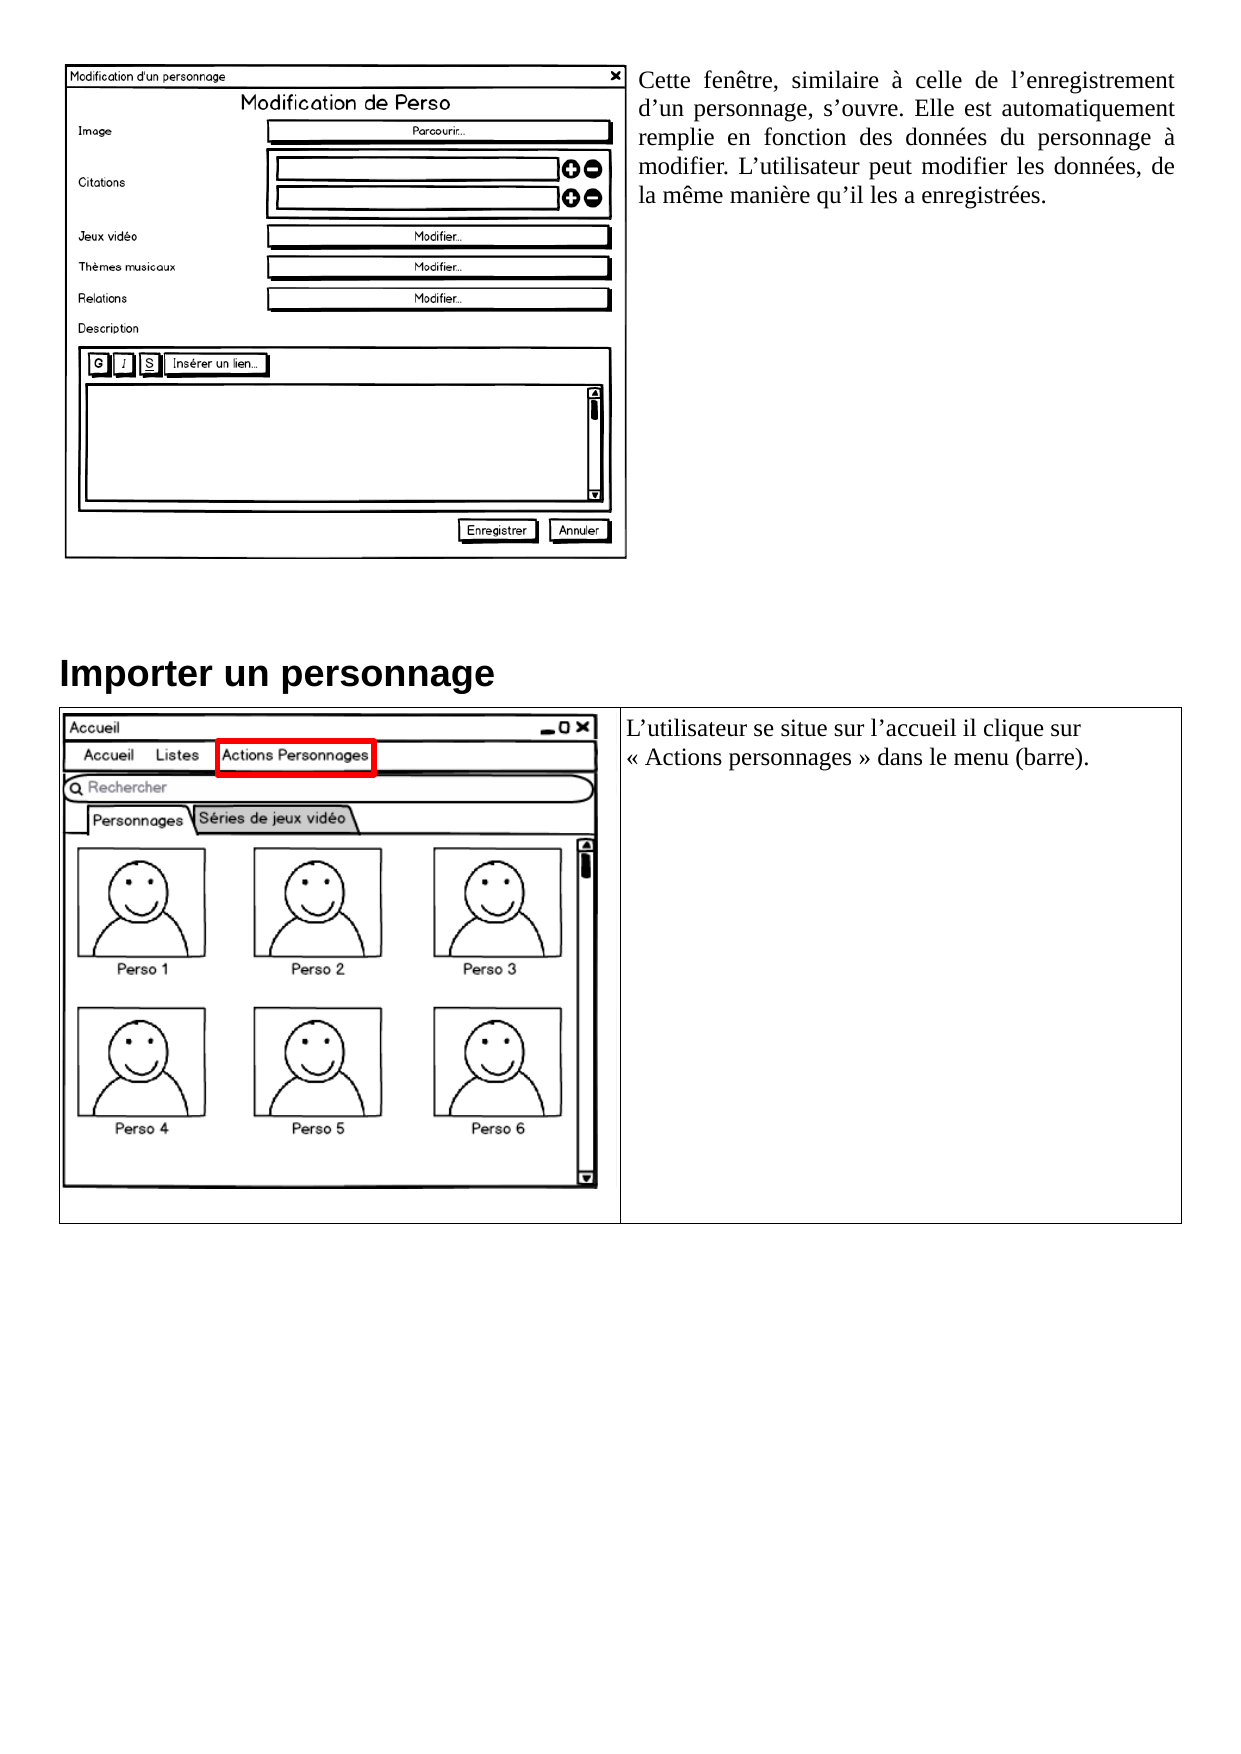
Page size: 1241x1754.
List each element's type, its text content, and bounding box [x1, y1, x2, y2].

picture [64, 64, 627, 559]
table_cell Cette fenêtre, similaire à celle de l’enregistrement d’un personnage, s’ouvre. Elle est automatiquement remplie en fonction des données du personnage à modifier. L’utilisateur peut modifier les données, de la même manière qu’il les a enregistrées. [633, 59, 1181, 593]
subtitle Importer un personnage [59, 651, 1181, 695]
table_cell [59, 59, 632, 593]
table_header L’utilisateur se situe sur l’accueil il clique sur « Actions personnages » dans le menu (barre). [621, 708, 1181, 1223]
picture [62, 713, 617, 1189]
table_header [60, 708, 620, 1223]
